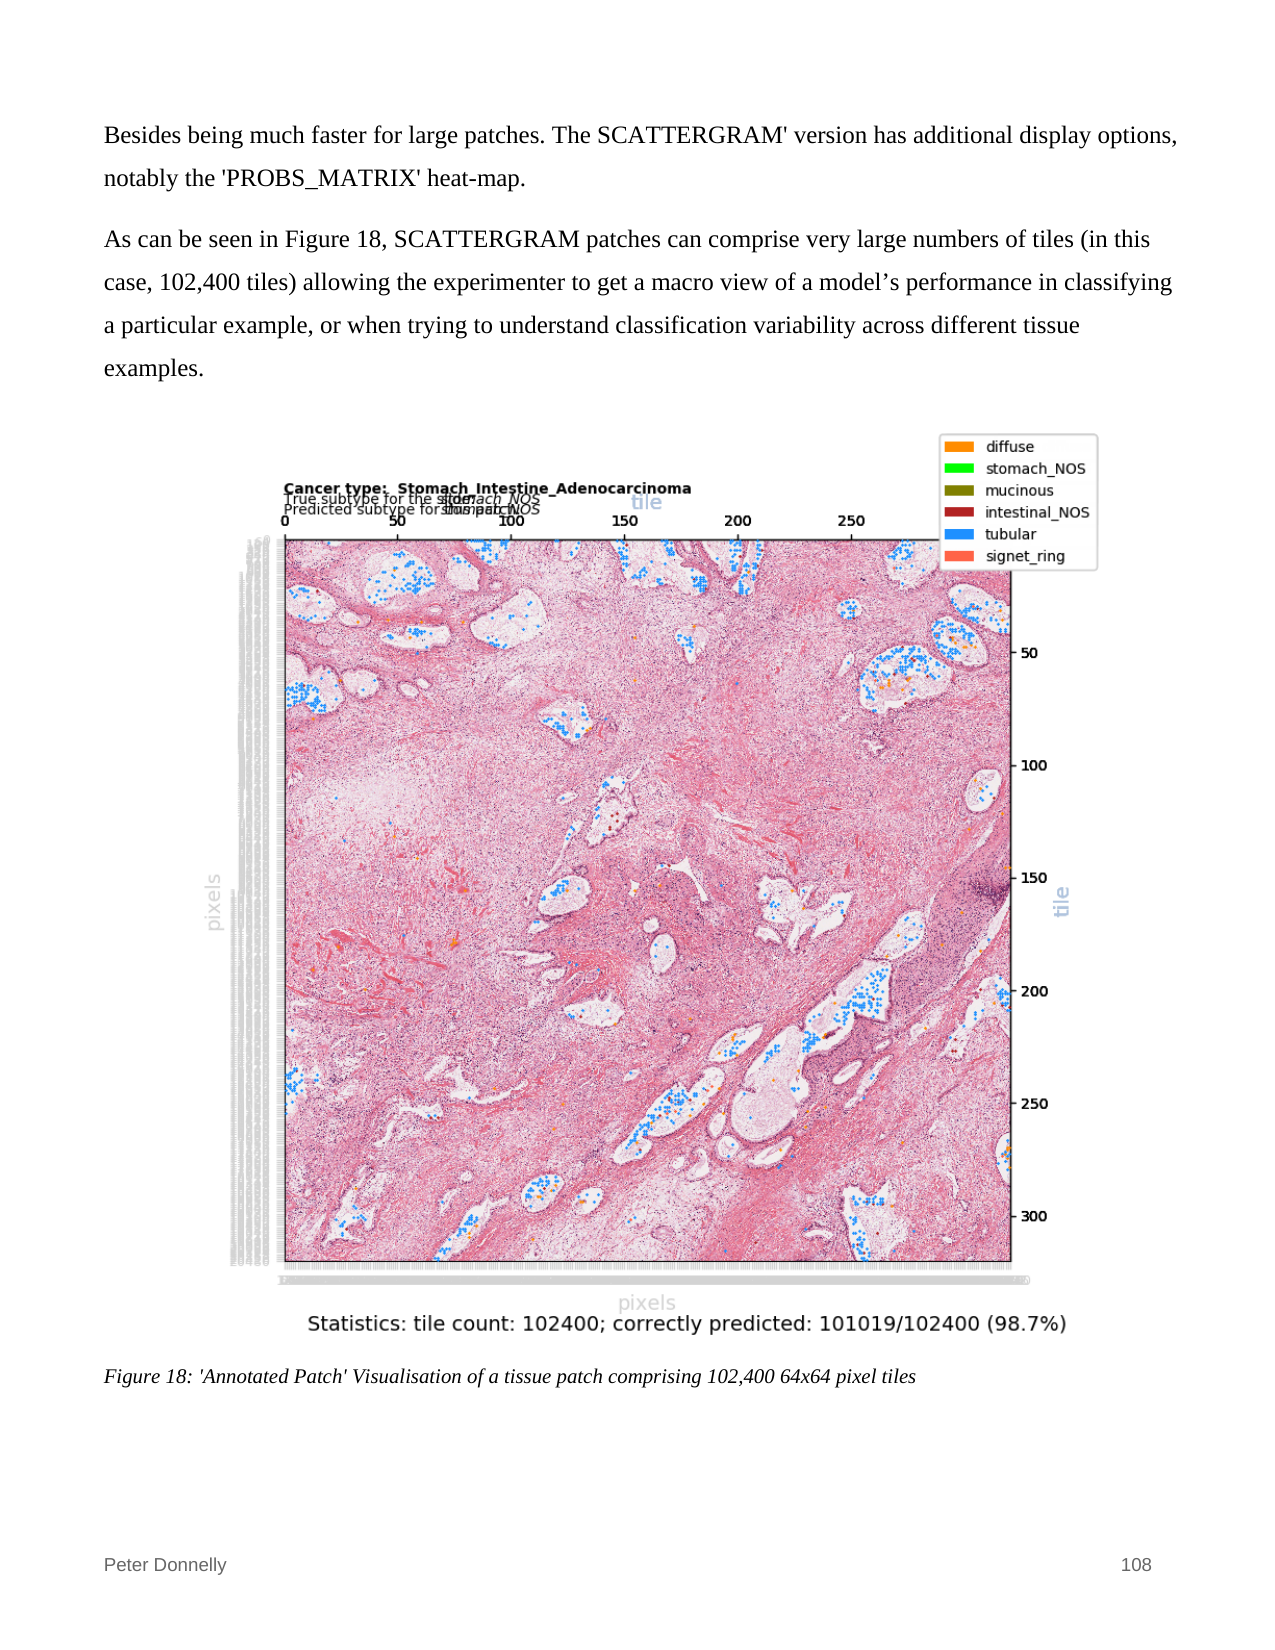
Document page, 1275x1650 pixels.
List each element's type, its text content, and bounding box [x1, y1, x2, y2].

picture [167, 427, 1104, 1364]
text Besides being much faster for large patches. The SCATTERGRAM' version has additional display options, notably the 'PROBS_MATRIX' heat-map. [103, 120, 1181, 192]
text Figure 18: 'Annotated Patch' Visualisation of a tissue patch comprising 102,400 64x64 pixel tiles [103, 511, 1040, 1388]
text As can be seen in Figure 18, SCATTERGRAM patches can comprise very large numbers of tiles (in this case, 102,400 tiles) allowing the experimenter to get a macro view of a model’s performance in classifying a particular example, or when trying to understand classification variability across different tissue examples. [103, 224, 1181, 382]
